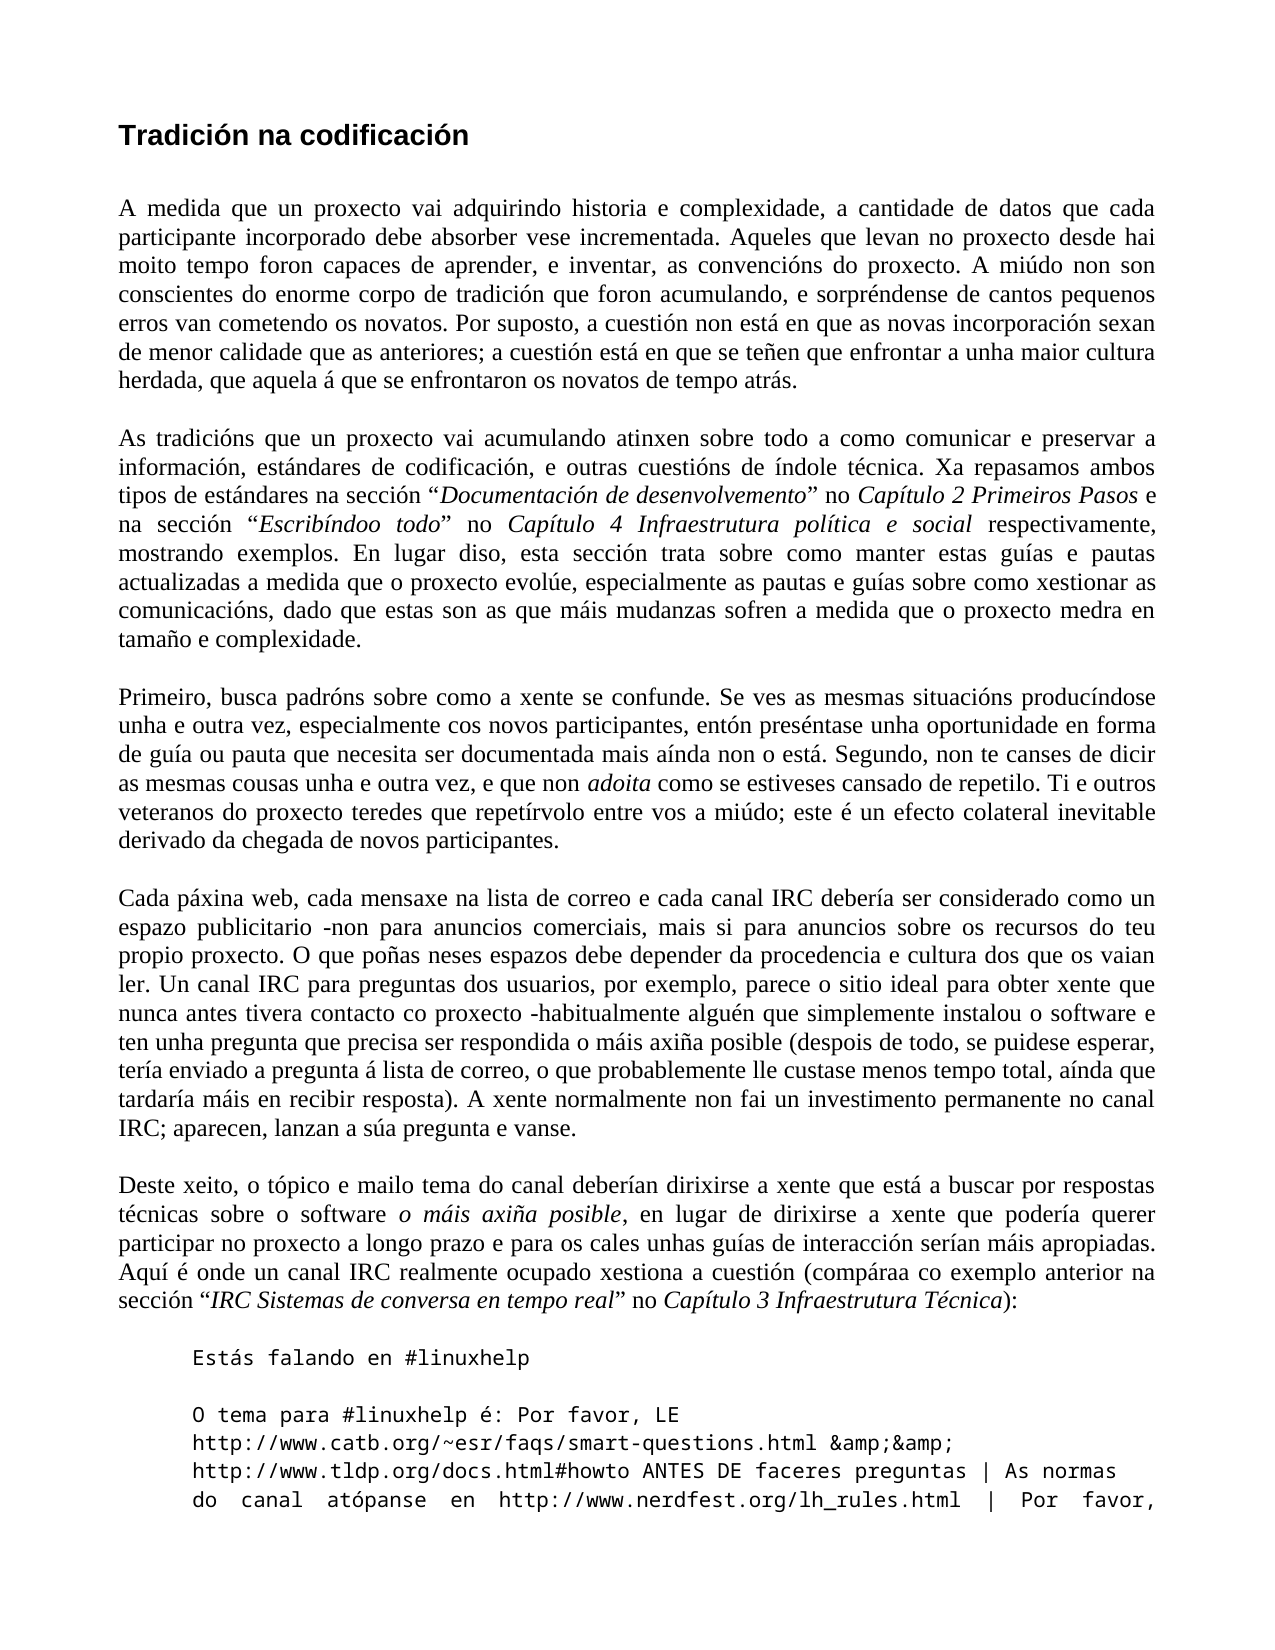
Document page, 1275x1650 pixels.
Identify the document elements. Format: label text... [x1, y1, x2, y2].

subtitle Tradición na codificación [118, 118, 1157, 152]
text do canal atópanse en http://www.nerdfest.org/lh_rules.html | Por favor, [192, 1485, 1157, 1513]
text http://www.tldp.org/docs.html#howto ANTES DE faceres preguntas | As normas [192, 1457, 1157, 1485]
text Primeiro, busca padróns sobre como a xente se confunde. Se ves as mesmas situacións producíndose unha e outra vez, especialmente cos novos participantes, entón preséntase unha oportunidade en forma de guía ou pauta que necesita ser documentada mais aínda non o está. Segundo, non te canses de dicir as mesmas cousas unha e outra vez, e que non adoita como se estiveses cansado de repetilo. Ti e outros veteranos do proxecto teredes que repetírvolo entre vos a miúdo; este é un efecto colateral inevitable derivado da chegada de novos participantes. [118, 682, 1157, 854]
text Deste xeito, o tópico e mailo tema do canal deberían dirixirse a xente que está a buscar por respostas técnicas sobre o software o máis axiña posible, en lugar de dirixirse a xente que podería querer participar no proxecto a longo prazo e para os cales unhas guías de interacción serían máis apropiadas. Aquí é onde un canal IRC realmente ocupado xestiona a cuestión (compáraa co exemplo anterior na sección “IRC Sistemas de conversa en tempo real” no Capítulo 3 Infraestrutura Técnica): [118, 1170, 1157, 1314]
text As tradicións que un proxecto vai acumulando atinxen sobre todo a como comunicar e preservar a información, estándares de codificación, e outras cuestións de índole técnica. Xa repasamos ambos tipos de estándares na sección “Documentación de desenvolvemento” no Capítulo 2 Primeiros Pasos e na sección “Escribíndoo todo” no Capítulo 4 Infraestrutura política e social respectivamente, mostrando exemplos. En lugar diso, esta sección trata sobre como manter estas guías e pautas actualizadas a medida que o proxecto evolúe, especialmente as pautas e guías sobre como xestionar as comunicacións, dado que estas son as que máis mudanzas sofren a medida que o proxecto medra en tamaño e complexidade. [118, 423, 1157, 653]
text A medida que un proxecto vai adquirindo historia e complexidade, a cantidade de datos que cada participante incorporado debe absorber vese incrementada. Aqueles que levan no proxecto desde hai moito tempo foron capaces de aprender, e inventar, as convencións do proxecto. A miúdo non son conscientes do enorme corpo de tradición que foron acumulando, e sorpréndense de cantos pequenos erros van cometendo os novatos. Por suposto, a cuestión non está en que as novas incorporación sexan de menor calidade que as anteriores; a cuestión está en que se teñen que enfrontar a unha maior cultura herdada, que aquela á que se enfrontaron os novatos de tempo atrás. [118, 193, 1157, 394]
text Cada páxina web, cada mensaxe na lista de correo e cada canal IRC debería ser considerado como un espazo publicitario -non para anuncios comerciais, mais si para anuncios sobre os recursos do teu propio proxecto. O que poñas neses espazos debe depender da procedencia e cultura dos que os vaian ler. Un canal IRC para preguntas dos usuarios, por exemplo, parece o sitio ideal para obter xente que nunca antes tivera contacto co proxecto -habitualmente alguén que simplemente instalou o software e ten unha pregunta que precisa ser respondida o máis axiña posible (despois de todo, se puidese esperar, tería enviado a pregunta á lista de correo, o que probablemente lle custase menos tempo total, aínda que tardaría máis en recibir resposta). A xente normalmente non fai un investimento permanente no canal IRC; aparecen, lanzan a súa pregunta e vanse. [118, 883, 1157, 1142]
text http://www.catb.org/~esr/faqs/smart-questions.html &amp;&amp; [192, 1428, 1157, 1457]
text O tema para #linuxhelp é: Por favor, LE [192, 1400, 1157, 1428]
text Estás falando en #linuxhelp [192, 1343, 1157, 1371]
